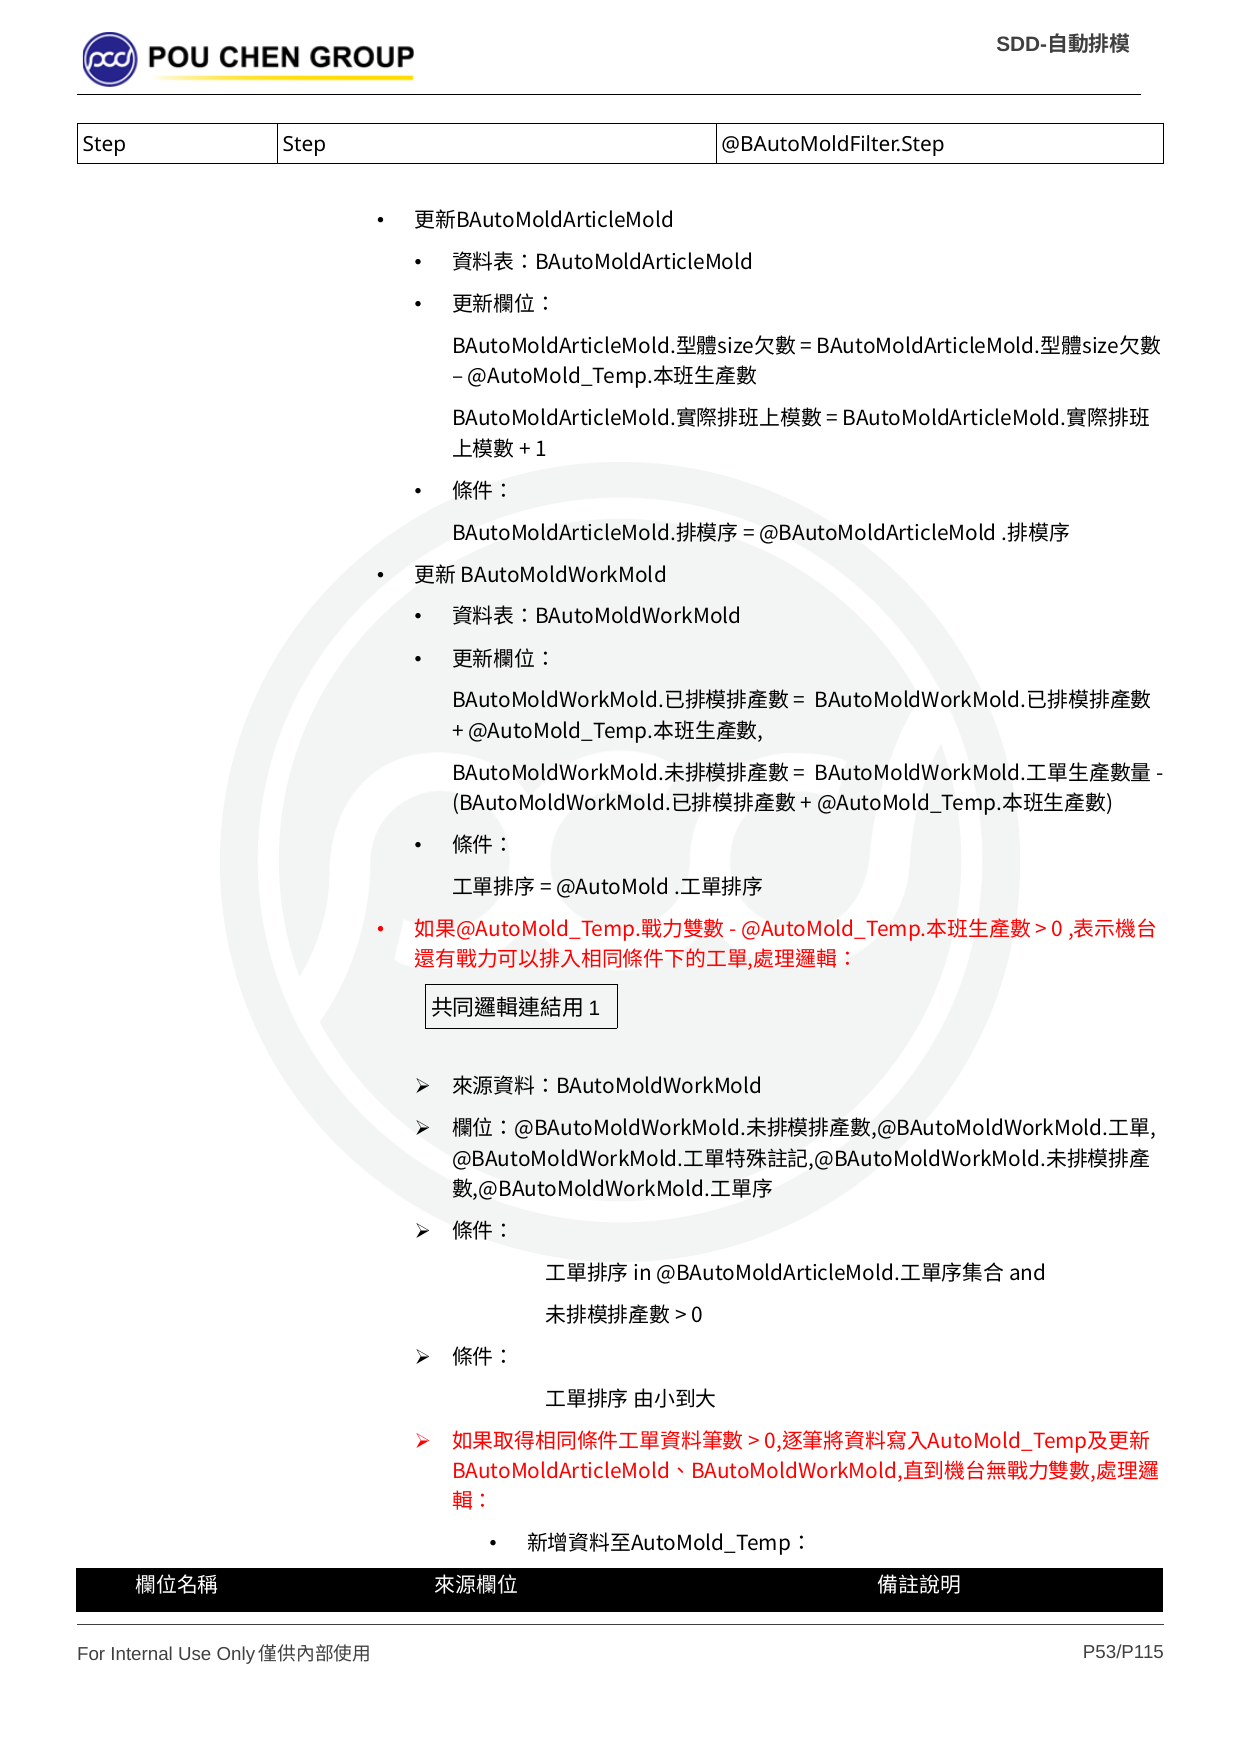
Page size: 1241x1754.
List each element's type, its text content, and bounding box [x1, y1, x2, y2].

table_cell @BAutoMoldFilter.Step [717, 124, 1163, 163]
picture [220, 462, 1021, 1263]
picture [82, 32, 414, 87]
list 資料表：BAutoMoldArticleMold [414, 246, 1163, 276]
list 條件： [414, 828, 1163, 858]
list 更新欄位： [414, 287, 1163, 318]
list 工單排序 由小到大 [414, 1382, 1163, 1412]
list 工單排序 in @BAutoMoldArticleMold.工單序集合 and [414, 1256, 1163, 1286]
list 未排模排產數 > 0 [414, 1298, 1163, 1328]
table_header 共同邏輯連結用1 [426, 985, 617, 1027]
list 條件： [414, 1340, 1163, 1370]
table_header 欄位名稱 [77, 1568, 277, 1611]
list 更新欄位： [414, 642, 1163, 672]
list BAutoMoldArticleMold.實際排班上模數 = BAutoMoldArticleMold.實際排班上模數 + 1 [414, 402, 1163, 462]
table_cell Step [278, 124, 716, 163]
list 條件： [414, 474, 1163, 504]
list BAutoMoldWorkMold.已排模排產數 = BAutoMoldWorkMold.已排模排產數 + @AutoMold_Temp.本班生產數, [414, 684, 1163, 744]
list 如果取得相同條件工單資料筆數 > 0,逐筆將資料寫入AutoMold_Temp及更新BAutoMoldArticleMold、BAutoMoldWorkMold,直到機台無戰力雙數,處理邏輯： [414, 1424, 1163, 1514]
list 欄位：@BAutoMoldWorkMold.未排模排產數,@BAutoMoldWorkMold.工單,@BAutoMoldWorkMold.工單特殊註記,@BAutoMoldWorkMold.未排模排產數,@BAutoMoldWorkMold.工單序 [414, 1112, 1163, 1202]
table_header 備註說明 [676, 1568, 1162, 1611]
list 來源資料：BAutoMoldWorkMold [414, 1069, 1163, 1100]
list 條件： [414, 1214, 1163, 1244]
table_header 來源欄位 [278, 1568, 675, 1611]
list 新增資料至AutoMold_Temp： [489, 1526, 1163, 1556]
list 工單排序 = @AutoMold .工單排序 [414, 870, 1163, 900]
list 更新 BAutoMoldWorkMold [377, 558, 1163, 588]
list BAutoMoldArticleMold.型體size欠數 = BAutoMoldArticleMold.型體size欠數 – @AutoMold_Temp.本班生產數 [414, 329, 1163, 390]
list BAutoMoldArticleMold.排模序 = @BAutoMoldArticleMold .排模序 [414, 516, 1163, 546]
list 如果@AutoMold_Temp.戰力雙數 - @AutoMold_Temp.本班生產數 > 0 ,表示機台還有戰力可以排入相同條件下的工單,處理邏輯： [377, 912, 1163, 972]
list 更新BAutoMoldArticleMold [377, 203, 1163, 234]
list BAutoMoldWorkMold.未排模排產數 = BAutoMoldWorkMold.工單生產數量 - (BAutoMoldWorkMold.已排模排產數 + @AutoMold_Temp.本班生產數) [414, 756, 1163, 816]
list 資料表：BAutoMoldWorkMold [414, 600, 1163, 630]
table_cell Step [78, 124, 277, 163]
